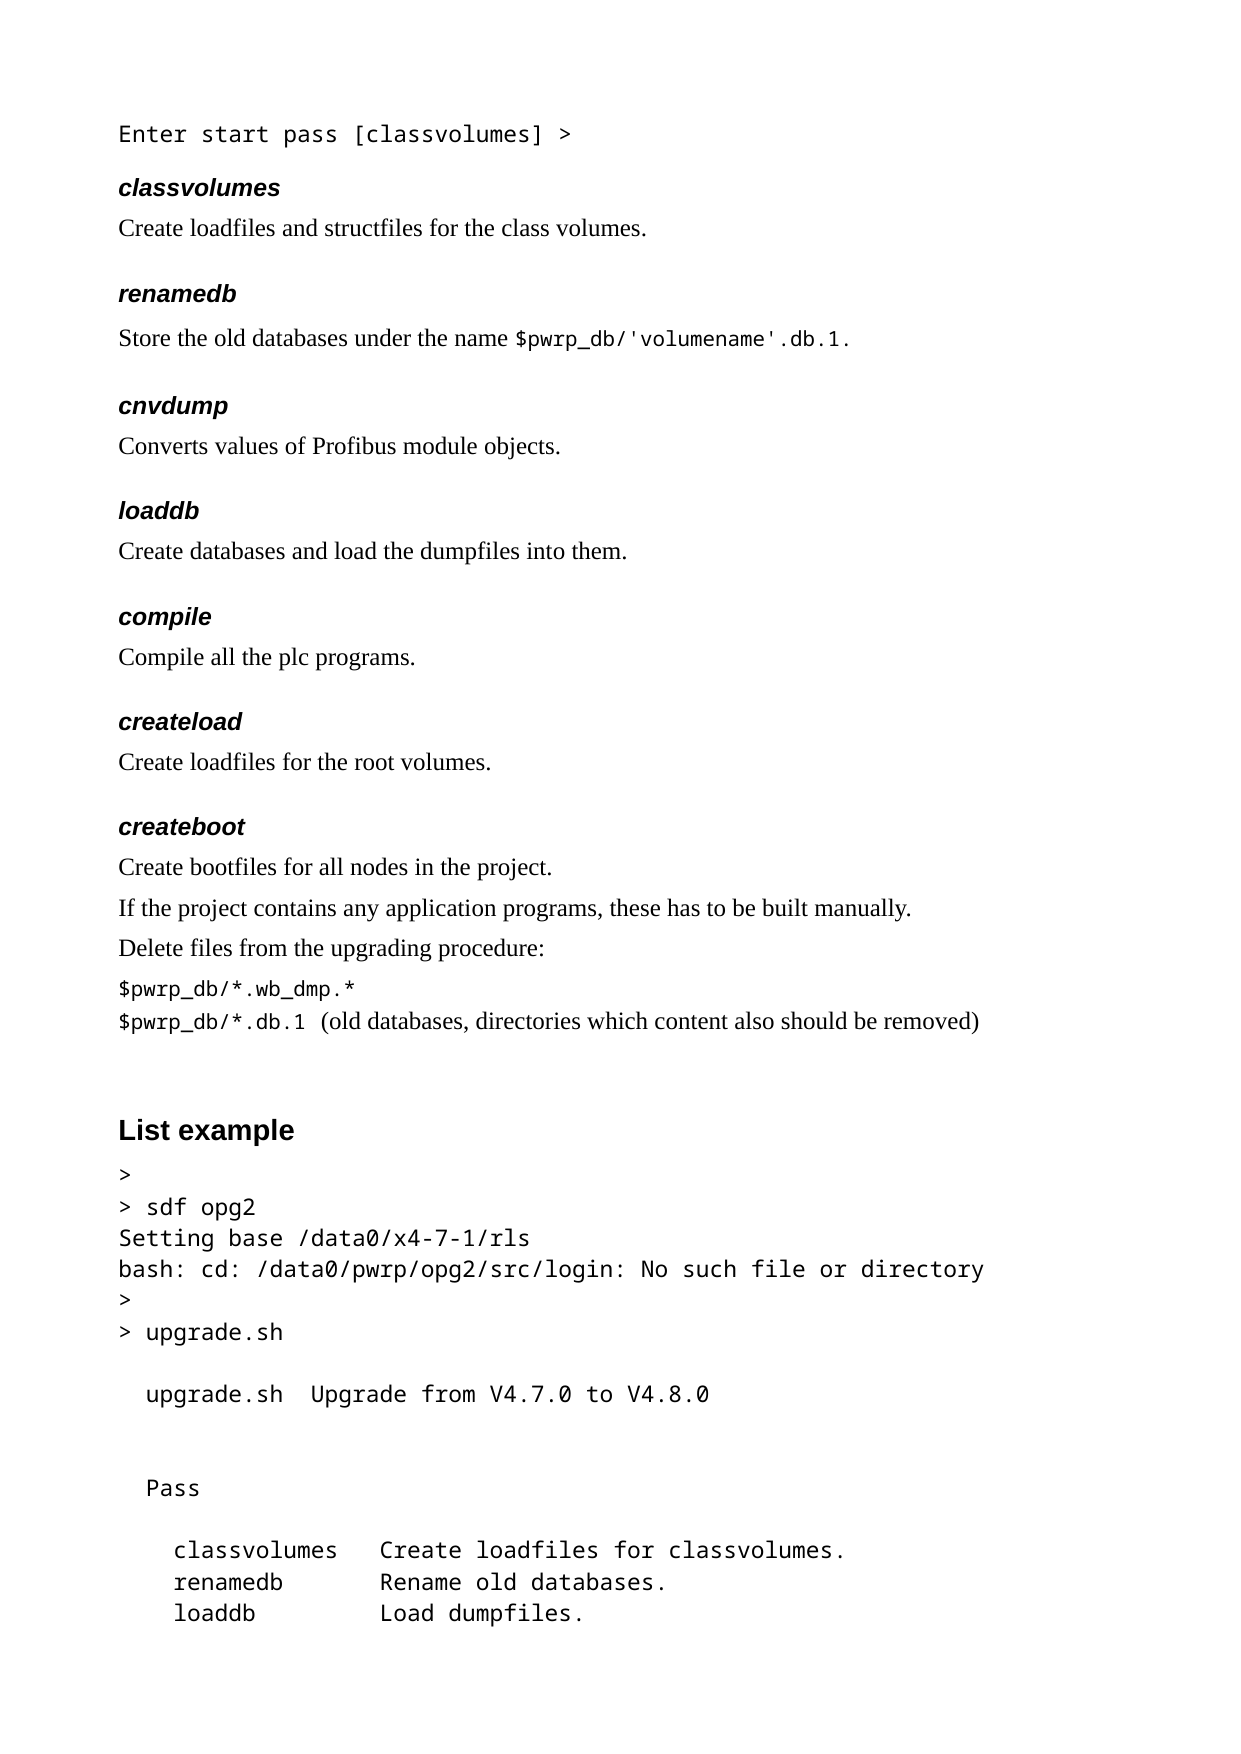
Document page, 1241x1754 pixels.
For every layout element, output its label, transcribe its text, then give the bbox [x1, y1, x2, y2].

text Create bootfiles for all nodes in the project. [118, 853, 1122, 881]
text Setting base /data0/x4-7-1/rls [118, 1222, 1122, 1253]
subtitle createload [118, 708, 1122, 736]
text If the project contains any application programs, these has to be built manually. [118, 894, 1122, 921]
text Create loadfiles and structfiles for the class volumes. [118, 214, 1122, 242]
subtitle renamedb [118, 280, 1122, 307]
text Compile all the plc programs. [118, 643, 1122, 670]
text Converts values of Profibus module objects. [118, 432, 1122, 459]
text Pass [118, 1472, 1122, 1503]
text upgrade.sh Upgrade from V4.7.0 to V4.8.0 [118, 1378, 1122, 1409]
text classvolumes Create loadfiles for classvolumes. [118, 1534, 1122, 1566]
subtitle cnvdump [118, 392, 1122, 419]
text $pwrp_db/*.db.1 (old databases, directories which content also should be removed) [118, 1002, 1122, 1037]
text > [118, 1284, 1122, 1316]
text Create databases and load the dumpfiles into them. [118, 537, 1122, 565]
text renamedb Rename old databases. [118, 1566, 1122, 1597]
subtitle createboot [118, 813, 1122, 841]
text Store the old databases under the name $pwrp_db/'volumename'.db.1. [118, 320, 1122, 354]
text Create loadfiles for the root volumes. [118, 748, 1122, 776]
text bash: cd: /data0/pwrp/opg2/src/login: No such file or directory [118, 1253, 1122, 1284]
text $pwrp_db/*.wb_dmp.* [118, 974, 1122, 1002]
subtitle classvolumes [118, 174, 1122, 202]
subtitle List example [118, 1114, 1122, 1147]
text > [118, 1159, 1122, 1191]
text loaddb Load dumpfiles. [118, 1597, 1122, 1628]
subtitle loaddb [118, 497, 1122, 525]
text > sdf opg2 [118, 1191, 1122, 1222]
text Enter start pass [classvolumes] > [118, 118, 1122, 149]
text Delete files from the upgrading procedure: [118, 934, 1122, 962]
subtitle compile [118, 602, 1122, 630]
text > upgrade.sh [118, 1316, 1122, 1347]
